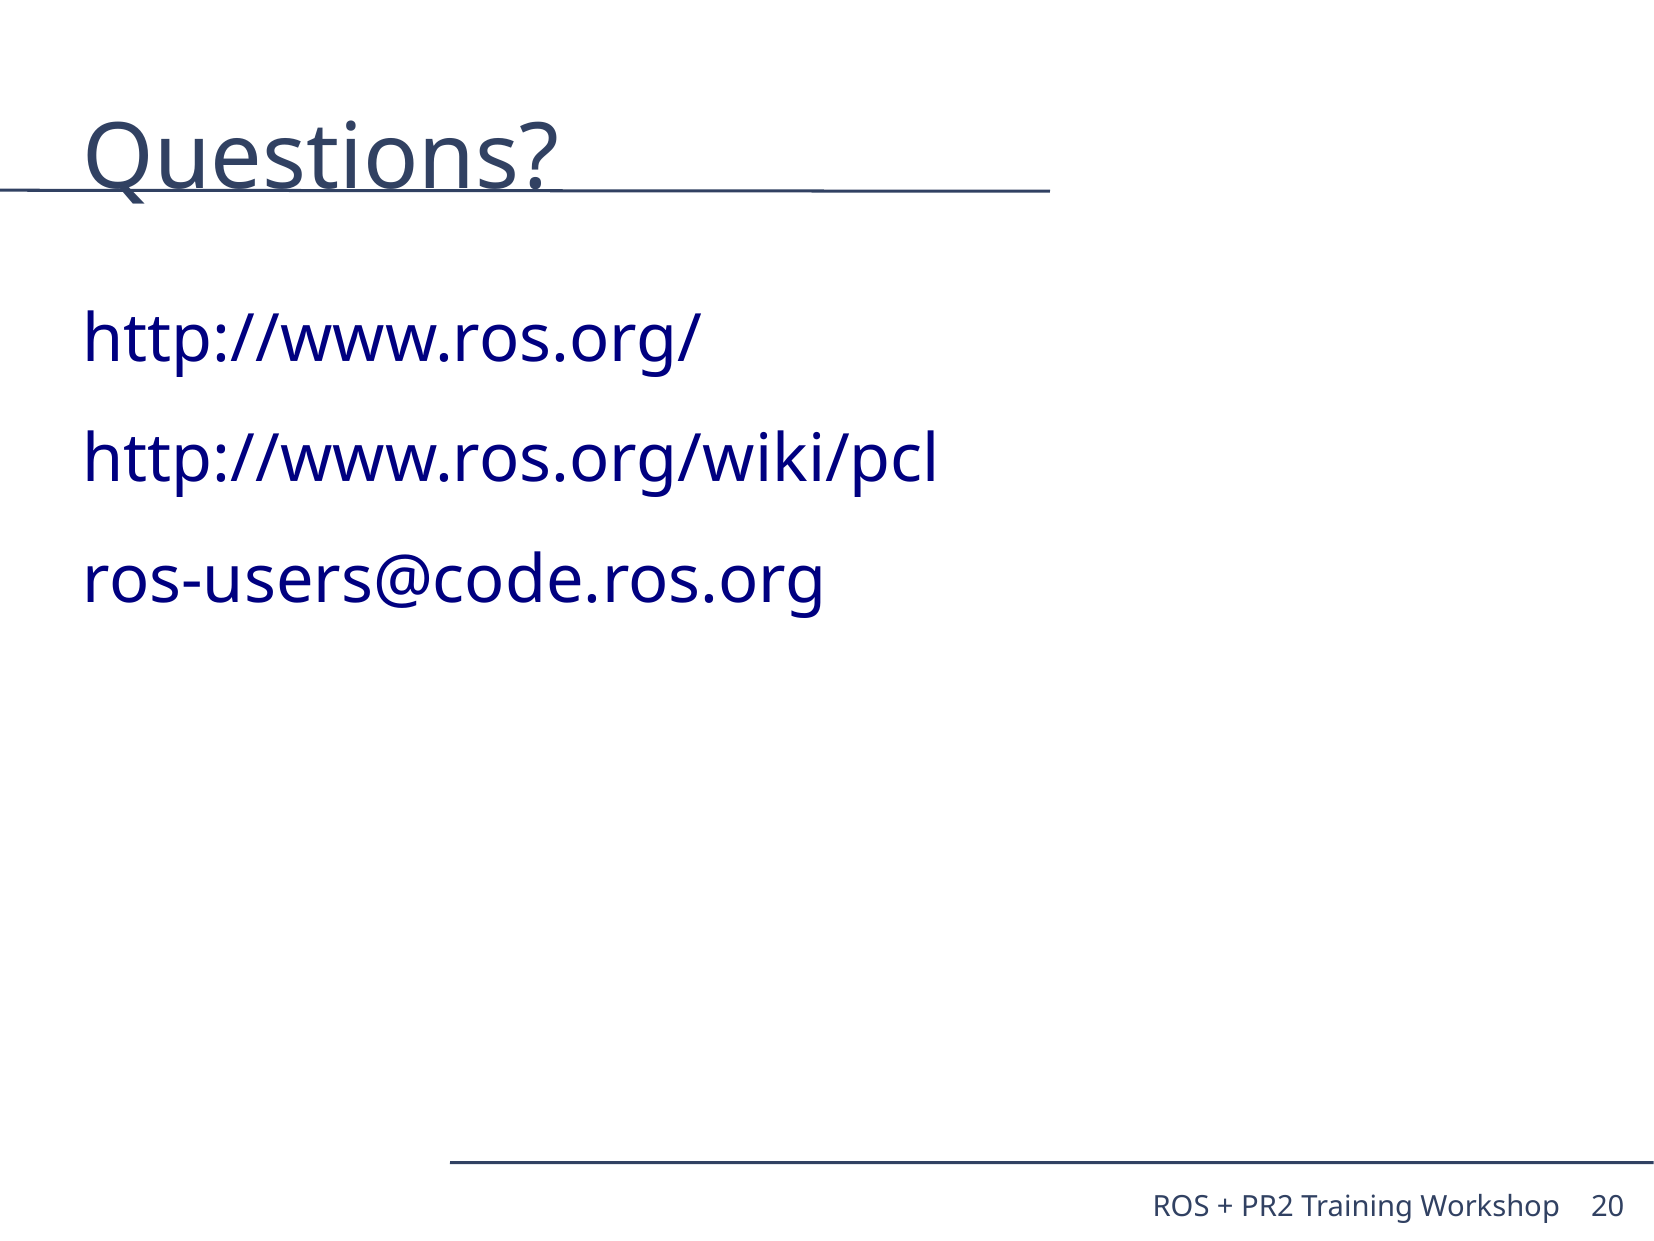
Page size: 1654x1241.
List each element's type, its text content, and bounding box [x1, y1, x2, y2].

title Questions? [82, 56, 1571, 250]
list http://www.ros.org/ http://www.ros.org/wiki/pcl ros-users@code.ros.org [82, 290, 1571, 1109]
